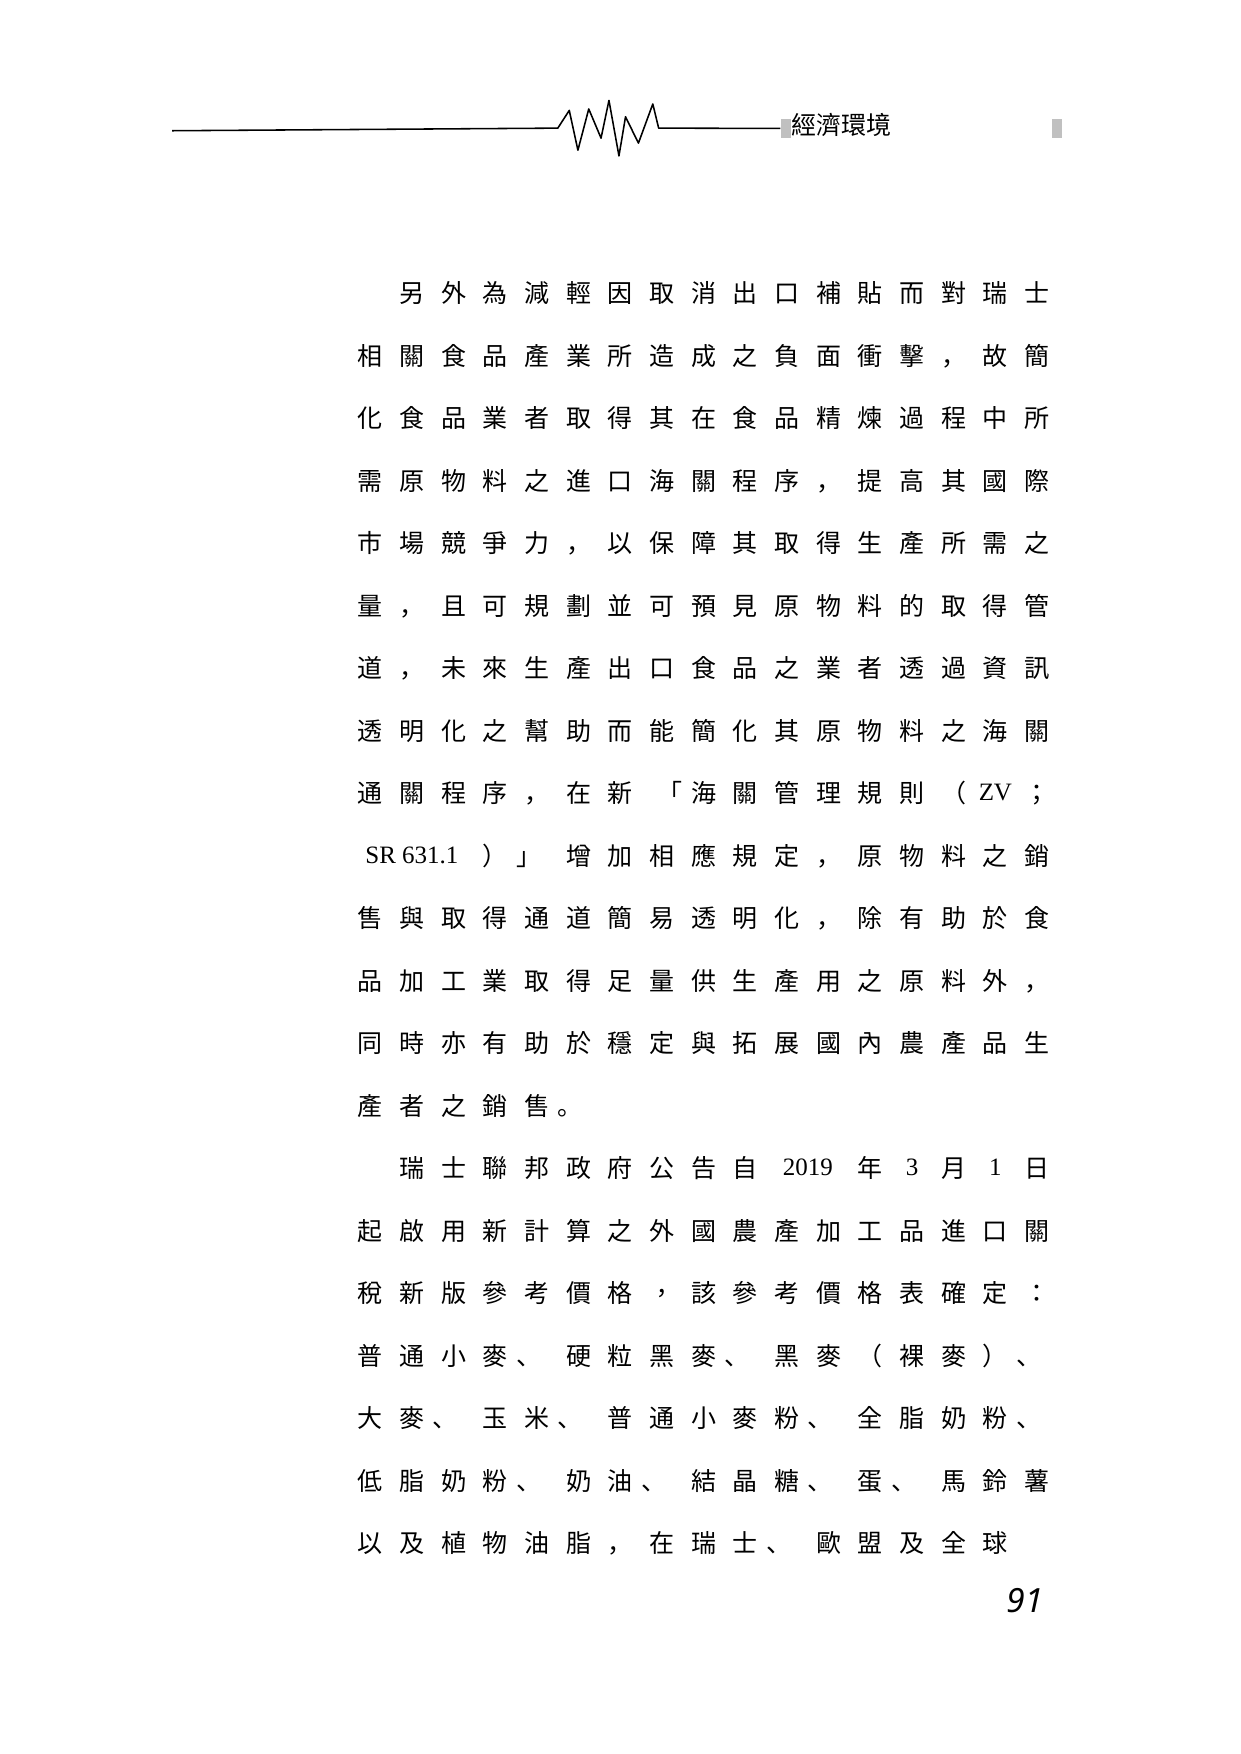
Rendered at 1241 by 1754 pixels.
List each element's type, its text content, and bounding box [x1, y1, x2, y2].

text 另外為減輕因取消出口補貼而對瑞士相關食品產業所造成之負面衝擊，故簡化食品業者取得其在食品精煉過程中所需原物料之進口海關程序，提高其國際市場競爭力，以保障其取得生產所需之量，且可規劃並可預見原物料的取得管道，未來生產出口食品之業者透過資訊透明化之幫助而能簡化其原物料之海關通關程序，在新「海關管理規則（ZV；SR 631.1）」增加相應規定，原物料之銷售與取得通道簡易透明化，除有助於食品加工業取得足量供生產用之原料外，同時亦有助於穩定與拓展國內農產品生產者之銷售。 [330, 250, 1058, 1125]
text 瑞士聯邦政府公告自2019年3月1日起啟用新計算之外國農產加工品進口關稅新版參考價格，該參考價格表確定：普通小麥、硬粒黑麥、黑麥（裸麥）、大麥、玉米、普通小麥粉、全脂奶粉、低脂奶粉、奶油、結晶糖、蛋、馬鈴薯以及植物油脂，在瑞士、歐盟及全球 [330, 1125, 1058, 1563]
